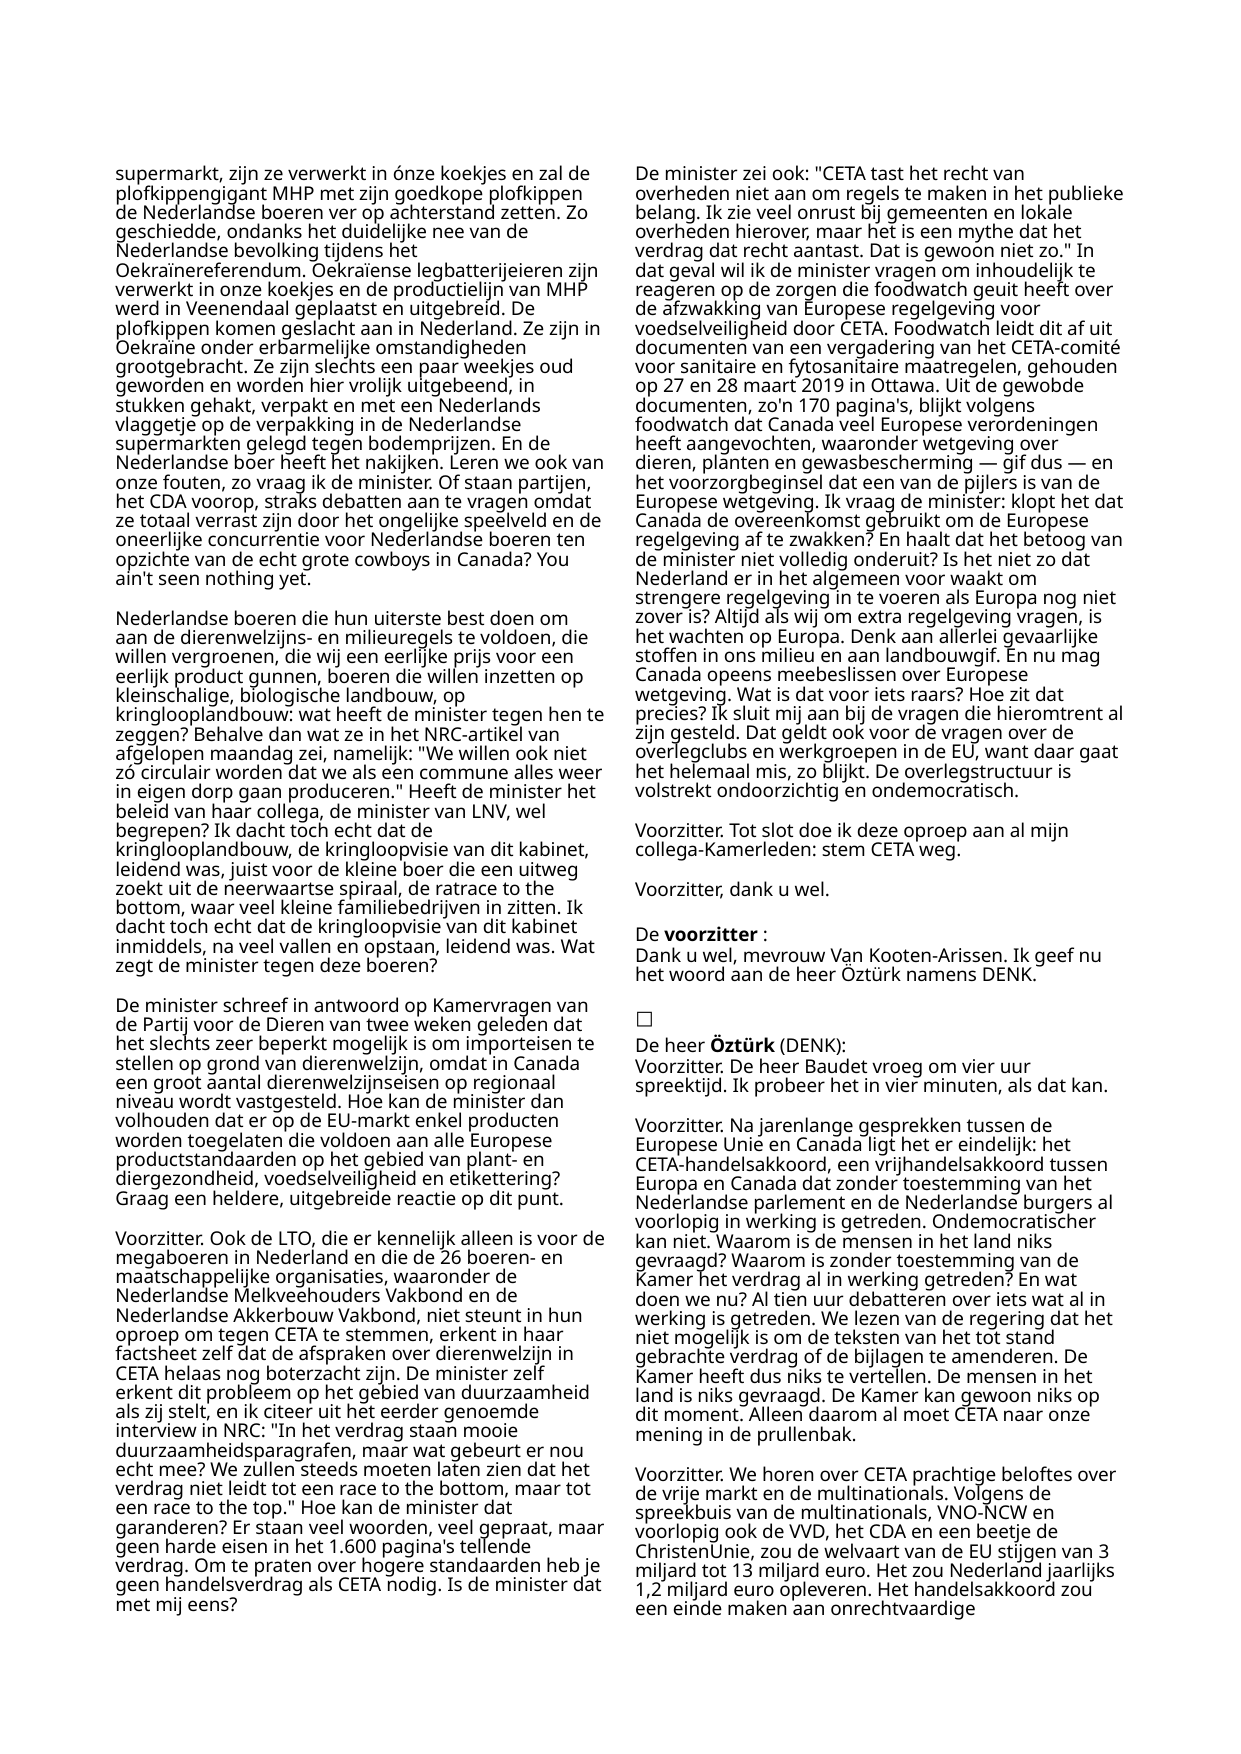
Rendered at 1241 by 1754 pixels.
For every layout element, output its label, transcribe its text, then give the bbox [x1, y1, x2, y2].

text ⬜ [635, 1006, 1125, 1032]
text Voorzitter. We horen over CETA prachtige beloftes over de vrije markt en de multinationals. Volgens de spreekbuis van de multinationals, VNO-NCW en voorlopig ook de VVD, het CDA en een beetje de ChristenUnie, zou de welvaart van de EU stijgen van 3 miljard tot 13 miljard euro. Het zou Nederland jaarlijks 1,2 miljard euro opleveren. Het handelsakkoord zou een einde maken aan onrechtvaardige [635, 1466, 1125, 1620]
text De minister schreef in antwoord op Kamervragen van de Partij voor de Dieren van twee weken geleden dat het slechts zeer beperkt mogelijk is om importeisen te stellen op grond van dierenwelzijn, omdat in Canada een groot aantal dierenwelzijnseisen op regionaal niveau wordt vastgesteld. Hoe kan de minister dan volhouden dat er op de EU-markt enkel producten worden toegelaten die voldoen aan alle Europese productstandaarden op het gebied van plant- en diergezondheid, voedselveiligheid en etikettering? Graag een heldere, uitgebreide reactie op dit punt. [115, 997, 605, 1209]
text Nederlandse boeren die hun uiterste best doen om aan de dierenwelzijns- en milieuregels te voldoen, die willen vergroenen, die wij een eerlijke prijs voor een eerlijk product gunnen, boeren die willen inzetten op kleinschalige, biologische landbouw, op kringlooplandbouw: wat heeft de minister tegen hen te zeggen? Behalve dan wat ze in het NRC-artikel van afgelopen maandag zei, namelijk: "We willen ook niet zó circulair worden dat we als een commune alles weer in eigen dorp gaan produceren." Heeft de minister het beleid van haar collega, de minister van LNV, wel begrepen? Ik dacht toch echt dat de kringlooplandbouw, de kringloopvisie van dit kabinet, leidend was, juist voor de kleine boer die een uitweg zoekt uit de neerwaartse spiraal, de ratrace to the bottom, waar veel kleine familiebedrijven in zitten. Ik dacht toch echt dat de kringloopvisie van dit kabinet inmiddels, na veel vallen en opstaan, leidend was. Wat zegt de minister tegen deze boeren? [115, 610, 605, 976]
text De heer Öztürk (DENK): [635, 1032, 1125, 1058]
text Voorzitter. Ook de LTO, die er kennelijk alleen is voor de megaboeren in Nederland en die de 26 boeren- en maatschappelijke organisaties, waaronder de Nederlandse Melkveehouders Vakbond en de Nederlandse Akkerbouw Vakbond, niet steunt in hun oproep om tegen CETA te stemmen, erkent in haar factsheet zelf dat de afspraken over dierenwelzijn in CETA helaas nog boterzacht zijn. De minister zelf erkent dit probleem op het gebied van duurzaamheid als zij stelt, en ik citeer uit het eerder genoemde interview in NRC: "In het verdrag staan mooie duurzaamheidsparagrafen, maar wat gebeurt er nou echt mee? We zullen steeds moeten laten zien dat het verdrag niet leidt tot een race to the bottom, maar tot een race to the top." Hoe kan de minister dat garanderen? Er staan veel woorden, veel gepraat, maar geen harde eisen in het 1.600 pagina's tellende verdrag. Om te praten over hogere standaarden heb je geen handelsverdrag als CETA nodig. Is de minister dat met mij eens? [115, 1229, 605, 1615]
text Voorzitter. Tot slot doe ik deze oproep aan al mijn collega-Kamerleden: stem CETA weg. [635, 822, 1125, 861]
text Voorzitter. Na jarenlange gesprekken tussen de Europese Unie en Canada ligt het er eindelijk: het CETA-handelsakkoord, een vrijhandelsakkoord tussen Europa en Canada dat zonder toestemming van het Nederlandse parlement en de Nederlandse burgers al voorlopig in werking is getreden. Ondemocratischer kan niet. Waarom is de mensen in het land niks gevraagd? Waarom is zonder toestemming van de Kamer het verdrag al in werking getreden? En wat doen we nu? Al tien uur debatteren over iets wat al in werking is getreden. We lezen van de regering dat het niet mogelijk is om de teksten van het tot stand gebrachte verdrag of de bijlagen te amenderen. De Kamer heeft dus niks te vertellen. De mensen in het land is niks gevraagd. De Kamer kan gewoon niks op dit moment. Alleen daarom al moet CETA naar onze mening in de prullenbak. [635, 1117, 1125, 1445]
text De minister zei ook: "CETA tast het recht van overheden niet aan om regels te maken in het publieke belang. Ik zie veel onrust bij gemeenten en lokale overheden hierover, maar het is een mythe dat het verdrag dat recht aantast. Dat is gewoon niet zo." In dat geval wil ik de minister vragen om inhoudelijk te reageren op de zorgen die foodwatch geuit heeft over de afzwakking van Europese regelgeving voor voedselveiligheid door CETA. Foodwatch leidt dit af uit documenten van een vergadering van het CETA-comité voor sanitaire en fytosanitaire maatregelen, gehouden op 27 en 28 maart 2019 in Ottawa. Uit de gewobde documenten, zo'n 170 pagina's, blijkt volgens foodwatch dat Canada veel Europese verordeningen heeft aangevochten, waaronder wetgeving over dieren, planten en gewasbescherming — gif dus — en het voorzorgbeginsel dat een van de pijlers is van de Europese wetgeving. Ik vraag de minister: klopt het dat Canada de overeenkomst gebruikt om de Europese regelgeving af te zwakken? En haalt dat het betoog van de minister niet volledig onderuit? Is het niet zo dat Nederland er in het algemeen voor waakt om strengere regelgeving in te voeren als Europa nog niet zover is? Altijd als wij om extra regelgeving vragen, is het wachten op Europa. Denk aan allerlei gevaarlijke stoffen in ons milieu en aan landbouwgif. En nu mag Canada opeens meebeslissen over Europese wetgeving. Wat is dat voor iets raars? Hoe zit dat precies? Ik sluit mij aan bij de vragen die hieromtrent al zijn gesteld. Dat geldt ook voor de vragen over de overlegclubs en werkgroepen in de EU, want daar gaat het helemaal mis, zo blijkt. De overlegstructuur is volstrekt ondoorzichtig en ondemocratisch. [635, 165, 1125, 801]
text Voorzitter. De heer Baudet vroeg om vier uur spreektijd. Ik probeer het in vier minuten, als dat kan. [635, 1058, 1125, 1096]
text supermarkt, zijn ze verwerkt in ónze koekjes en zal de plofkippengigant MHP met zijn goedkope plofkippen de Nederlandse boeren ver op achterstand zetten. Zo geschiedde, ondanks het duidelijke nee van de Nederlandse bevolking tijdens het Oekraïnereferendum. Oekraïense legbatterijeieren zijn verwerkt in onze koekjes en de productielijn van MHP werd in Veenendaal geplaatst en uitgebreid. De plofkippen komen geslacht aan in Nederland. Ze zijn in Oekraïne onder erbarmelijke omstandigheden grootgebracht. Ze zijn slechts een paar weekjes oud geworden en worden hier vrolijk uitgebeend, in stukken gehakt, verpakt en met een Nederlands vlaggetje op de verpakking in de Nederlandse supermarkten gelegd tegen bodemprijzen. En de Nederlandse boer heeft het nakijken. Leren we ook van onze fouten, zo vraag ik de minister. Of staan partijen, het CDA voorop, straks debatten aan te vragen omdat ze totaal verrast zijn door het ongelijke speelveld en de oneerlijke concurrentie voor Nederlandse boeren ten opzichte van de echt grote cowboys in Canada? You ain't seen nothing yet. [115, 165, 605, 589]
text Voorzitter, dank u wel. [635, 881, 1125, 901]
text De voorzitter : [635, 921, 1125, 947]
text Dank u wel, mevrouw Van Kooten-Arissen. Ik geef nu het woord aan de heer Öztürk namens DENK. [635, 947, 1125, 986]
